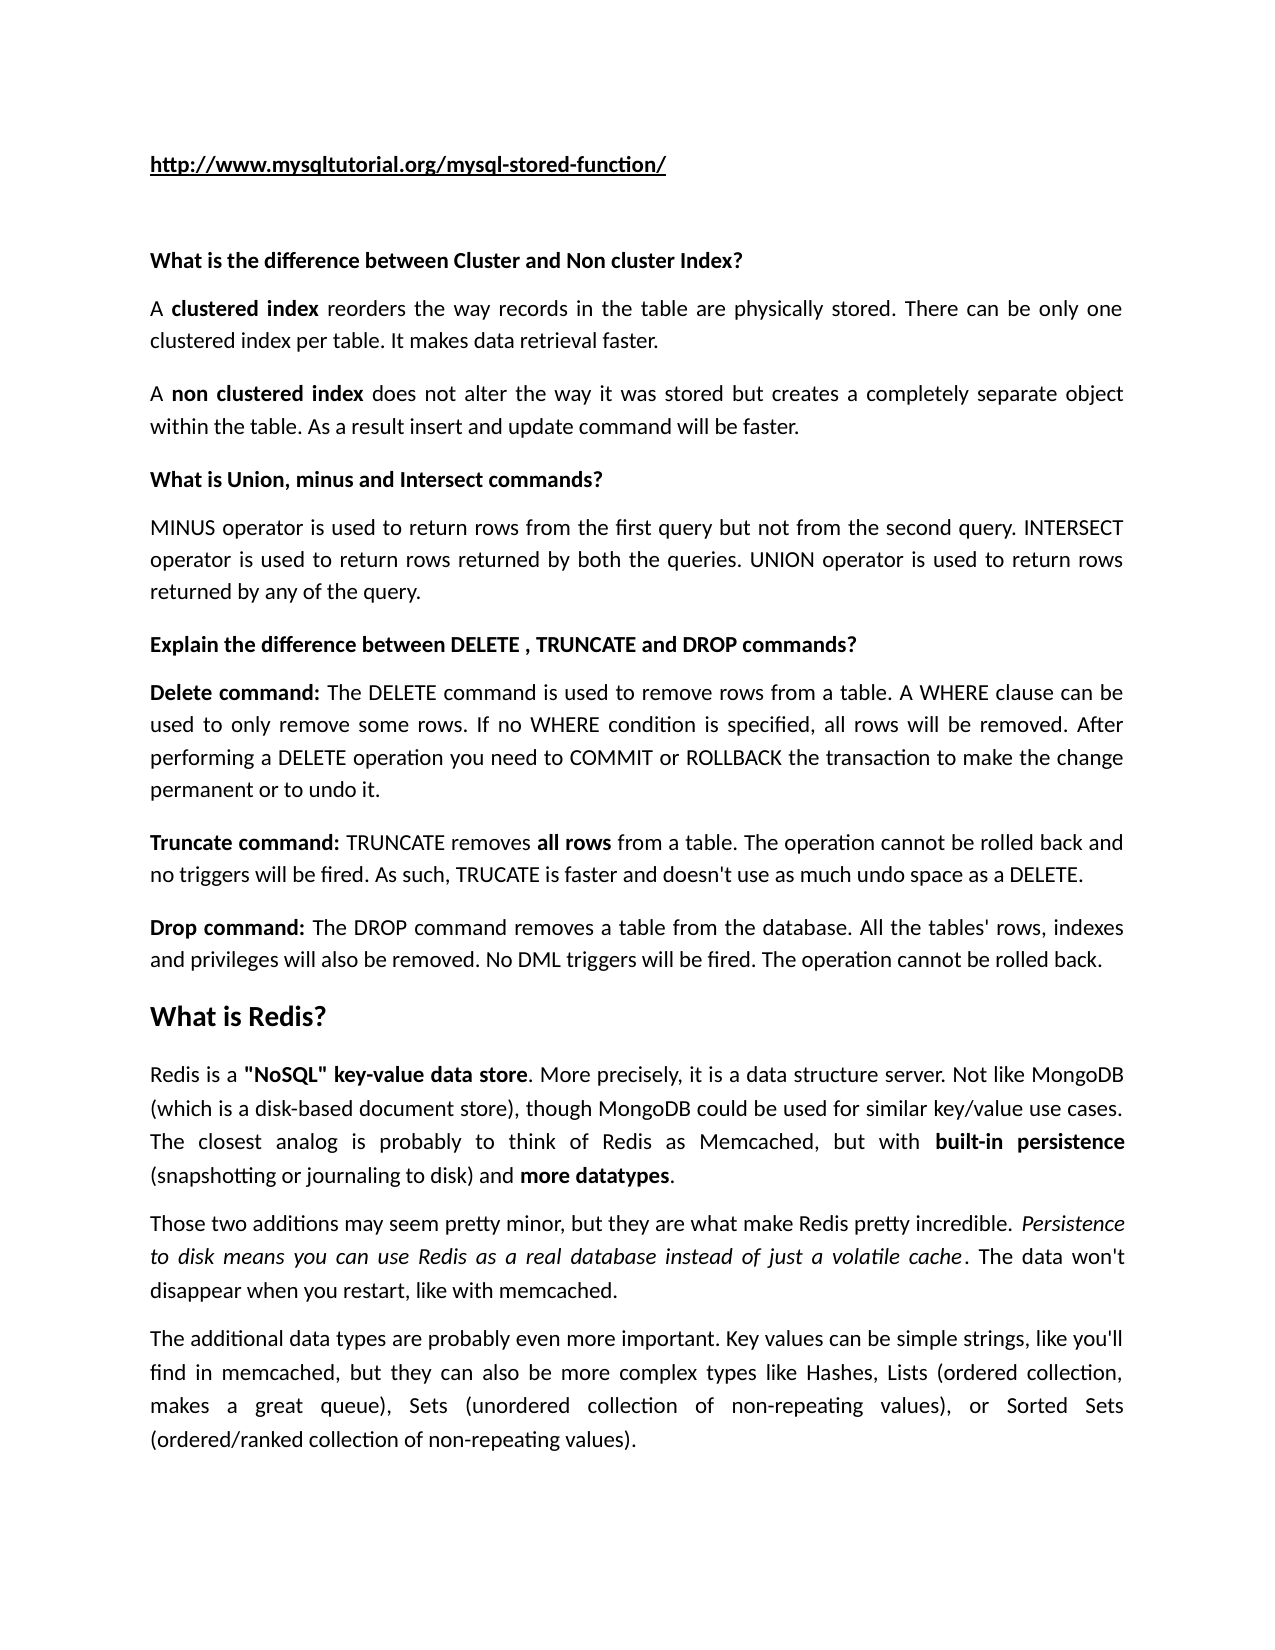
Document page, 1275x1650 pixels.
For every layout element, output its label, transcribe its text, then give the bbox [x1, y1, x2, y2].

text MINUS operator is used to return rows from the first query but not from the second query. INTERSECT operator is used to return rows returned by both the queries. UNION operator is used to return rows returned by any of the query. [150, 513, 1125, 605]
text What is the difference between Cluster and Non cluster Index? [150, 246, 1125, 274]
text A non clustered index does not alter the way it was stored but creates a completely separate object within the table. As a result insert and update command will be faster. [150, 379, 1125, 440]
text http://www.mysqltutorial.org/mysql-stored-function/ [150, 150, 1125, 178]
text Delete command: The DELETE command is used to remove rows from a table. A WHERE clause can be used to only remove some rows. If no WHERE condition is specified, all rows will be removed. After performing a DELETE operation you need to COMMIT or ROLLBACK the transaction to make the change permanent or to undo it. [150, 678, 1125, 803]
text Those two additions may seem pretty minor, but they are what make Redis pretty incredible. Persistence to disk means you can use Redis as a real database instead of just a volatile cache. The data won't disappear when you restart, like with memcached. [150, 1209, 1125, 1304]
text What is Union, minus and Intersect commands? [150, 465, 1125, 493]
text Redis is a "NoSQL" key-value data store. More precisely, it is a data structure server. Not like MongoDB (which is a disk-based document store), though MongoDB could be used for similar key/value use cases. The closest analog is probably to think of Redis as Memcached, but with built-in persistence (snapshotting or journaling to disk) and more datatypes. [150, 1060, 1125, 1189]
text The additional data types are probably even more important. Key values can be simple strings, like you'll find in memcached, but they can also be more complex types like Hashes, Lists (ordered collection, makes a great queue), Sets (unordered collection of non-repeating values), or Sorted Sets (ordered/ranked collection of non-repeating values). [150, 1324, 1125, 1453]
text Drop command: The DROP command removes a table from the database. All the tables' rows, indexes and privileges will also be removed. No DML triggers will be fired. The operation cannot be rolled back. [150, 913, 1125, 973]
text What is Redis? [150, 998, 1125, 1034]
text Explain the difference between DELETE , TRUNCATE and DROP commands? [150, 630, 1125, 658]
text Truncate command: TRUNCATE removes all rows from a table. The operation cannot be rolled back and no triggers will be fired. As such, TRUCATE is faster and doesn't use as much undo space as a DELETE. [150, 828, 1125, 888]
text A clustered index reorders the way records in the table are physically stored. There can be only one clustered index per table. It makes data retrieval faster. [150, 294, 1125, 354]
